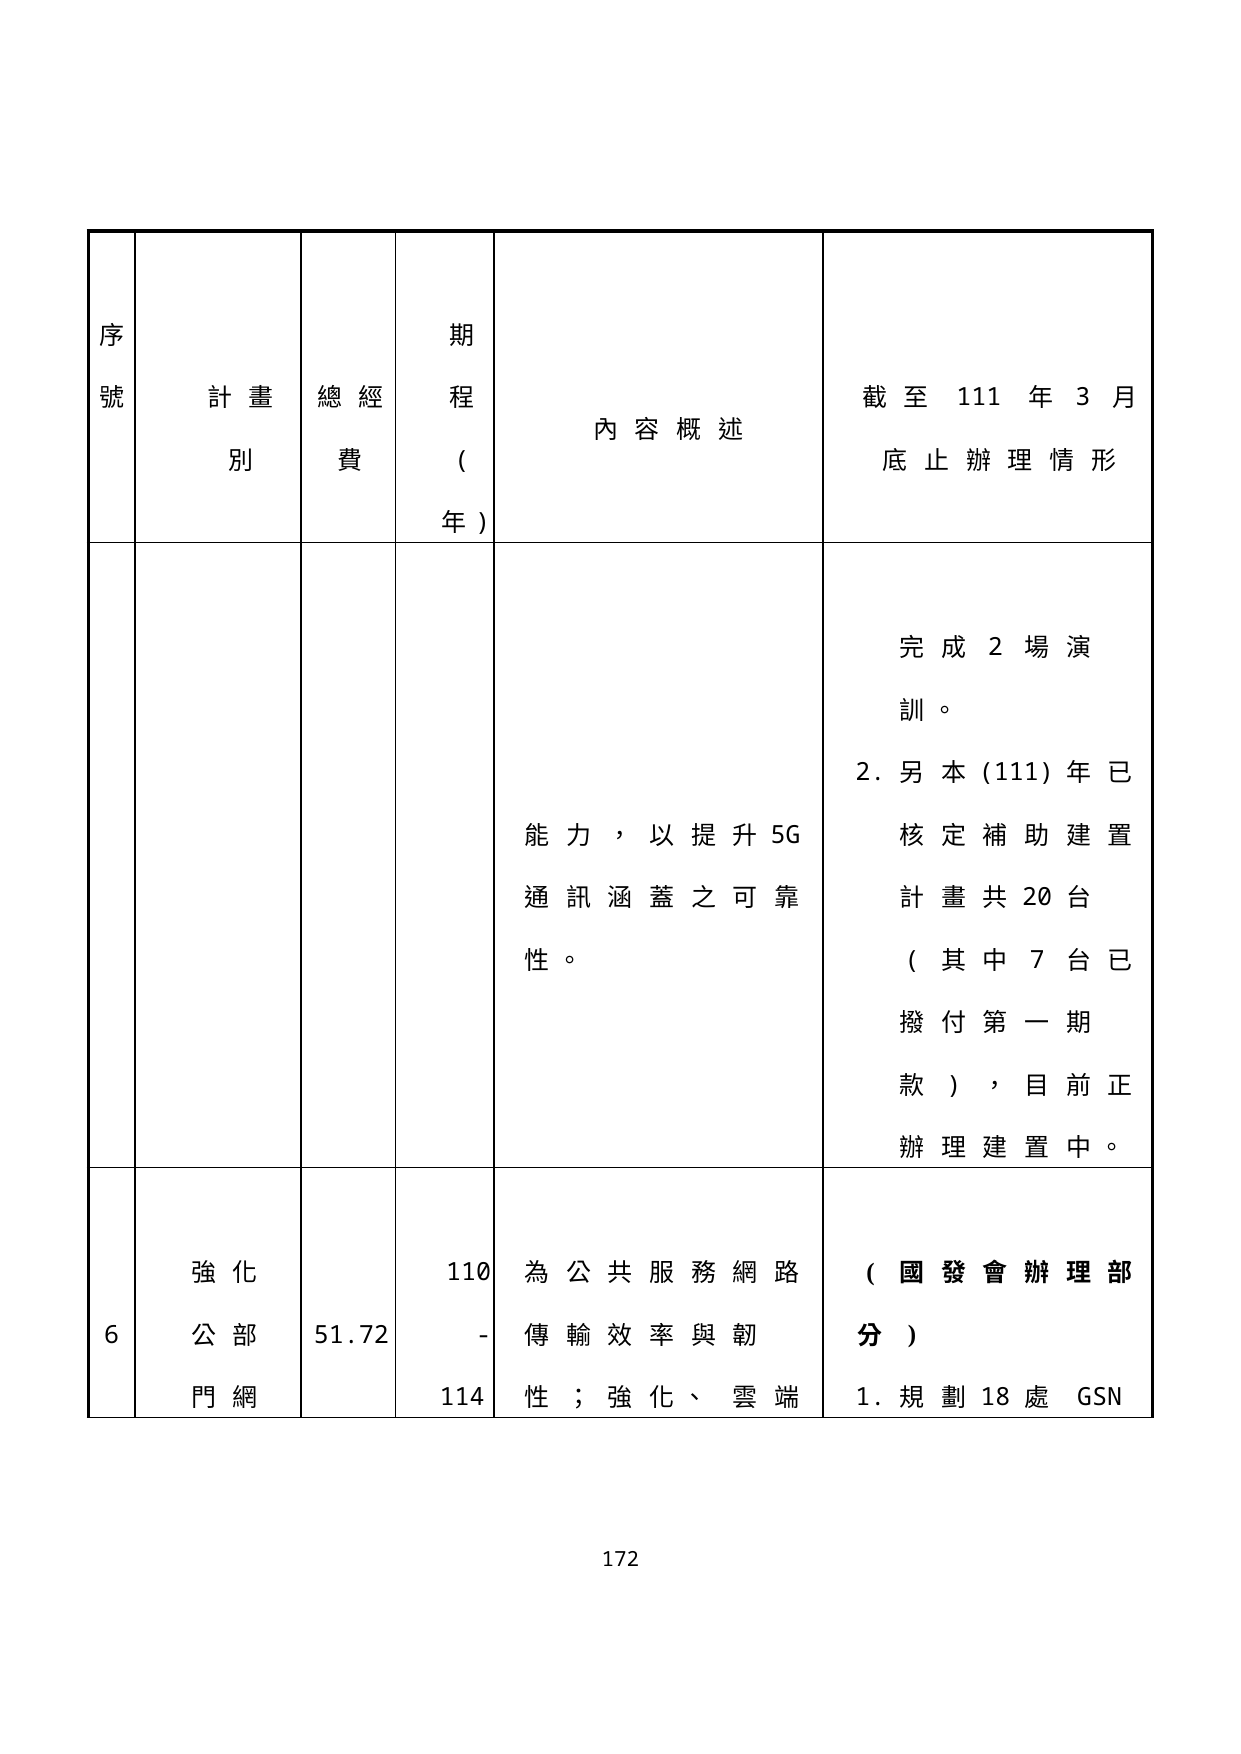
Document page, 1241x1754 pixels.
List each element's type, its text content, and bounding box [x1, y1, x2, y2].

table_cell [136, 543, 300, 1167]
table_cell [90, 543, 134, 1167]
table_cell 為公共服務網路傳輸效率與韌性；強化、雲端 [495, 1168, 822, 1417]
table_header 總經費 [302, 233, 395, 542]
table_cell 強化公部門網 [136, 1168, 300, 1417]
table_cell 51.72 [302, 1168, 395, 1417]
table_cell 110-114 [396, 1168, 493, 1417]
table_cell 6 [90, 1168, 134, 1417]
table_cell [302, 543, 395, 1167]
table_cell [396, 543, 493, 1167]
table_header 截至111年3月底止辦理情形 [824, 233, 1151, 542]
table_header 內容概述 [495, 233, 822, 542]
table_cell (國發會辦理部分) 1.規劃18處GSN [824, 1168, 1151, 1417]
table_cell 能力，以提升5G 通訊涵蓋之可靠性。 [495, 543, 822, 1167]
table_header 計畫別 [136, 233, 300, 542]
table_header 序號 [90, 233, 134, 542]
table_header 期程(年) [396, 233, 493, 542]
table_cell 完成2場演訓。 2.另本(111)年已核定補助建置計畫共20台(其中7台已撥付第一期款)，目前正辦理建置中。 [824, 543, 1151, 1167]
